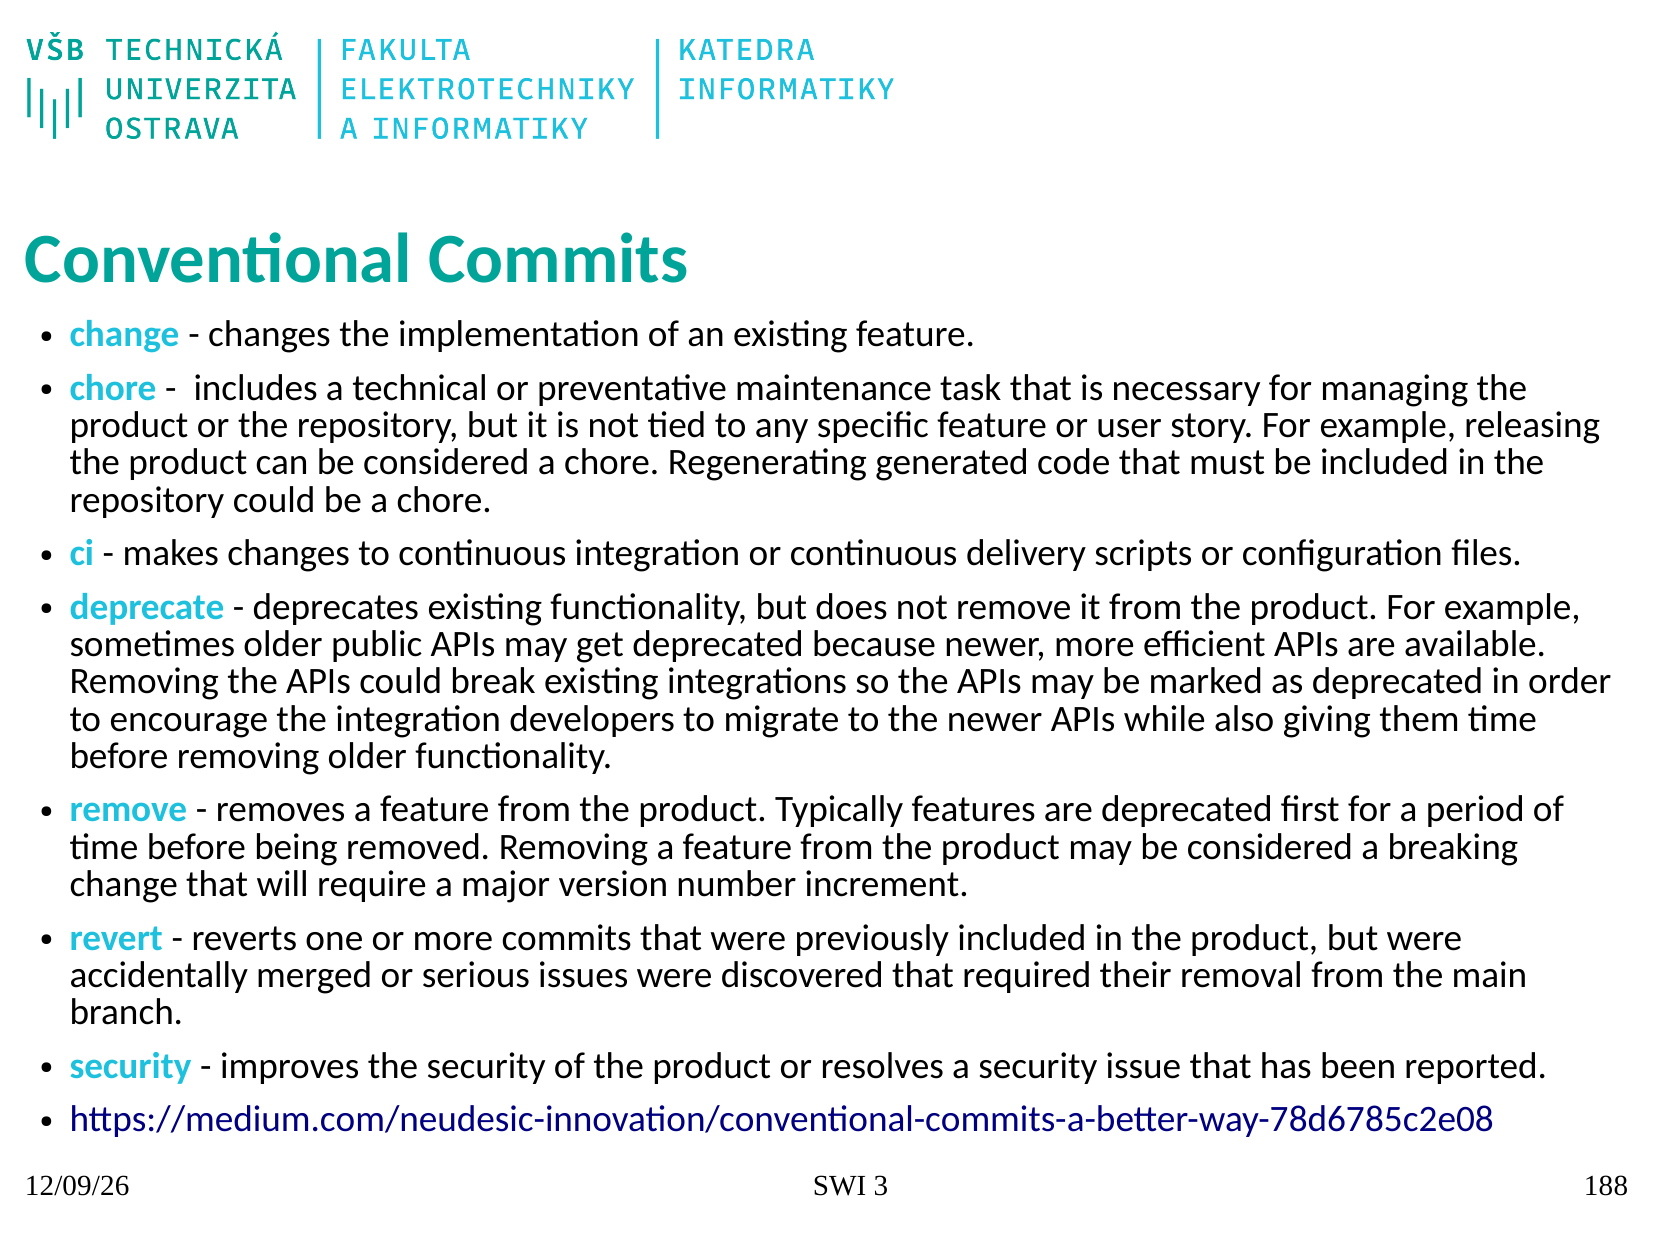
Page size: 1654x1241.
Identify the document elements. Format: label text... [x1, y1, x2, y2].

list change - changes the implementation of an existing feature. chore - includes a technical or preventative maintenance task that is necessary for managing the product or the repository, but it is not tied to any specific feature or user story. For example, releasing the product can be considered a chore. Regenerating generated code that must be included in the repository could be a chore. ci - makes changes to continuous integration or continuous delivery scripts or configuration files. deprecate - deprecates existing functionality, but does not remove it from the product. For example, sometimes older public APIs may get deprecated because newer, more efficient APIs are available. Removing the APIs could break existing integrations so the APIs may be marked as deprecated in order to encourage the integration developers to migrate to the newer APIs while also giving them time before removing older functionality. remove - removes a feature from the product. Typically features are deprecated first for a period of time before being removed. Removing a feature from the product may be considered a breaking change that will require a major version number increment. revert - reverts one or more commits that were previously included in the product, but were accidentally merged or serious issues were discovered that required their removal from the main branch. security - improves the security of the product or resolves a security issue that has been reported. https://medium.com/neudesic-innovation/conventional-commits-a-better-way-78d6785c2e08 [30, 318, 1629, 1146]
picture [26, 31, 894, 139]
title Conventional Commits [24, 169, 1629, 300]
